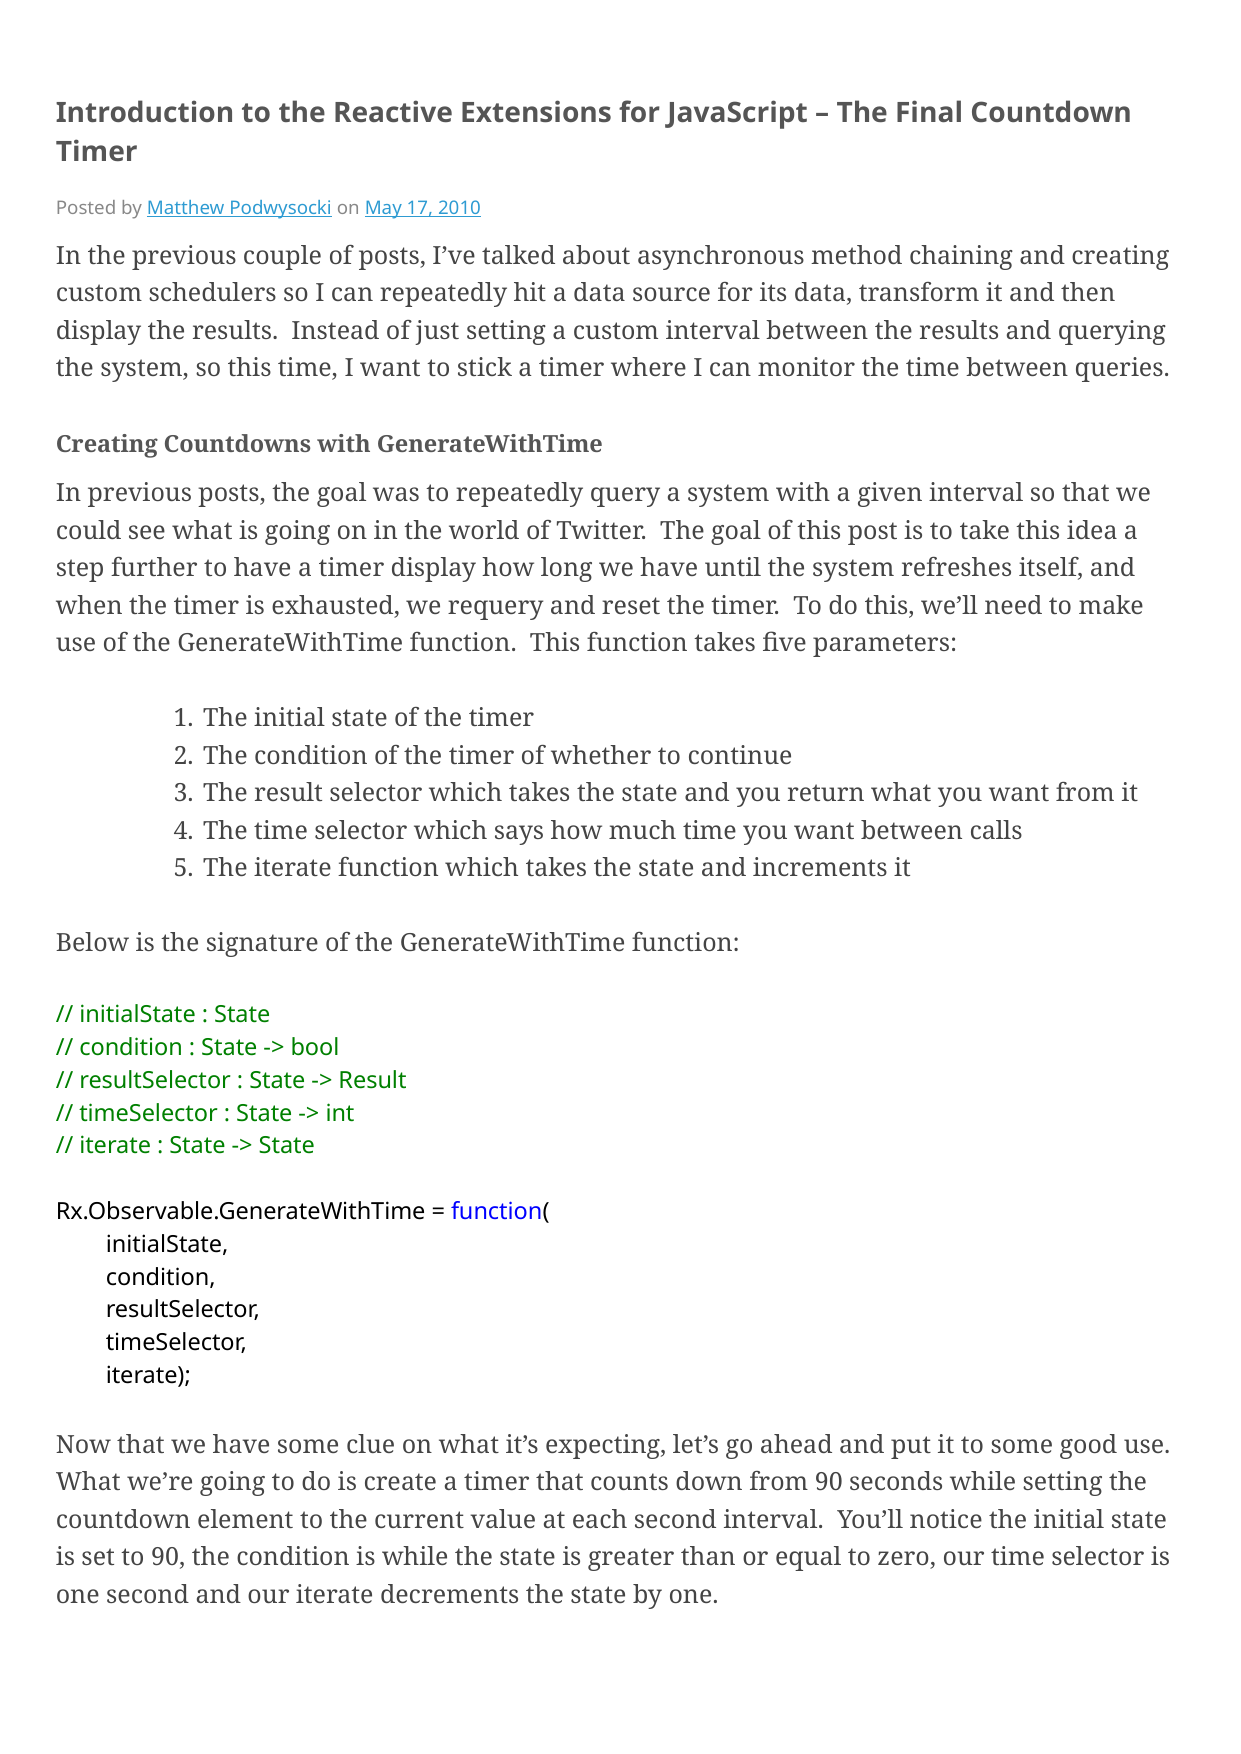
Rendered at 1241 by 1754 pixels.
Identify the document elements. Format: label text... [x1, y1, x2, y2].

text iterate); [56, 1357, 1178, 1390]
text Now that we have some clue on what it’s expecting, let’s go ahead and put it to some good use. What we’re going to do is create a timer that counts down from 90 seconds while setting the countdown element to the current value at each second interval. You’ll notice the initial state is set to 90, the condition is while the state is greater than or equal to zero, our time selector is one second and our iterate decrements the state by one. [56, 1423, 1178, 1611]
text // iterate : State -> State [56, 1128, 1178, 1161]
text // timeSelector : State -> int [56, 1095, 1178, 1128]
text In the previous couple of posts, I’ve talked about asynchronous method chaining and creating custom schedulers so I can repeatedly hit a data source for its data, transform it and then display the results. Instead of just setting a custom interval between the results and querying the system, so this time, I want to stick a timer where I can monitor the time between queries. [56, 234, 1178, 384]
list The time selector which says how much time you want between calls [173, 809, 1178, 847]
subtitle Creating Countdowns with GenerateWithTime [56, 422, 1178, 459]
text In previous posts, the goal was to repeatedly query a system with a given interval so that we could see what is going on in the world of Twitter. The goal of this post is to take this idea a step further to have a timer display how long we have until the system refreshes itself, and when the timer is exhausted, we requery and reset the timer. To do this, we’ll need to make use of the GenerateWithTime function. This function takes five parameters: [56, 472, 1178, 659]
list The initial state of the timer [173, 697, 1178, 734]
text timeSelector, [56, 1325, 1178, 1357]
text initialState, [56, 1226, 1178, 1259]
text resultSelector, [56, 1292, 1178, 1325]
list The condition of the timer of whether to continue [173, 734, 1178, 772]
text condition, [56, 1259, 1178, 1292]
text Rx.Observable.GenerateWithTime = function( [56, 1193, 1178, 1226]
text // resultSelector : State -> Result [56, 1062, 1178, 1095]
subtitle Introduction to the Reactive Extensions for JavaScript – The Final Countdown Timer [56, 93, 1178, 169]
list The result selector which takes the state and you return what you want from it [173, 772, 1178, 809]
text Posted by Matthew Podwysocki on May 17, 2010 [56, 182, 1072, 219]
text Below is the signature of the GenerateWithTime function: [56, 922, 1178, 959]
text // condition : State -> bool [56, 1029, 1178, 1062]
text // initialState : State [56, 997, 1178, 1029]
list The iterate function which takes the state and increments it [173, 847, 1178, 884]
